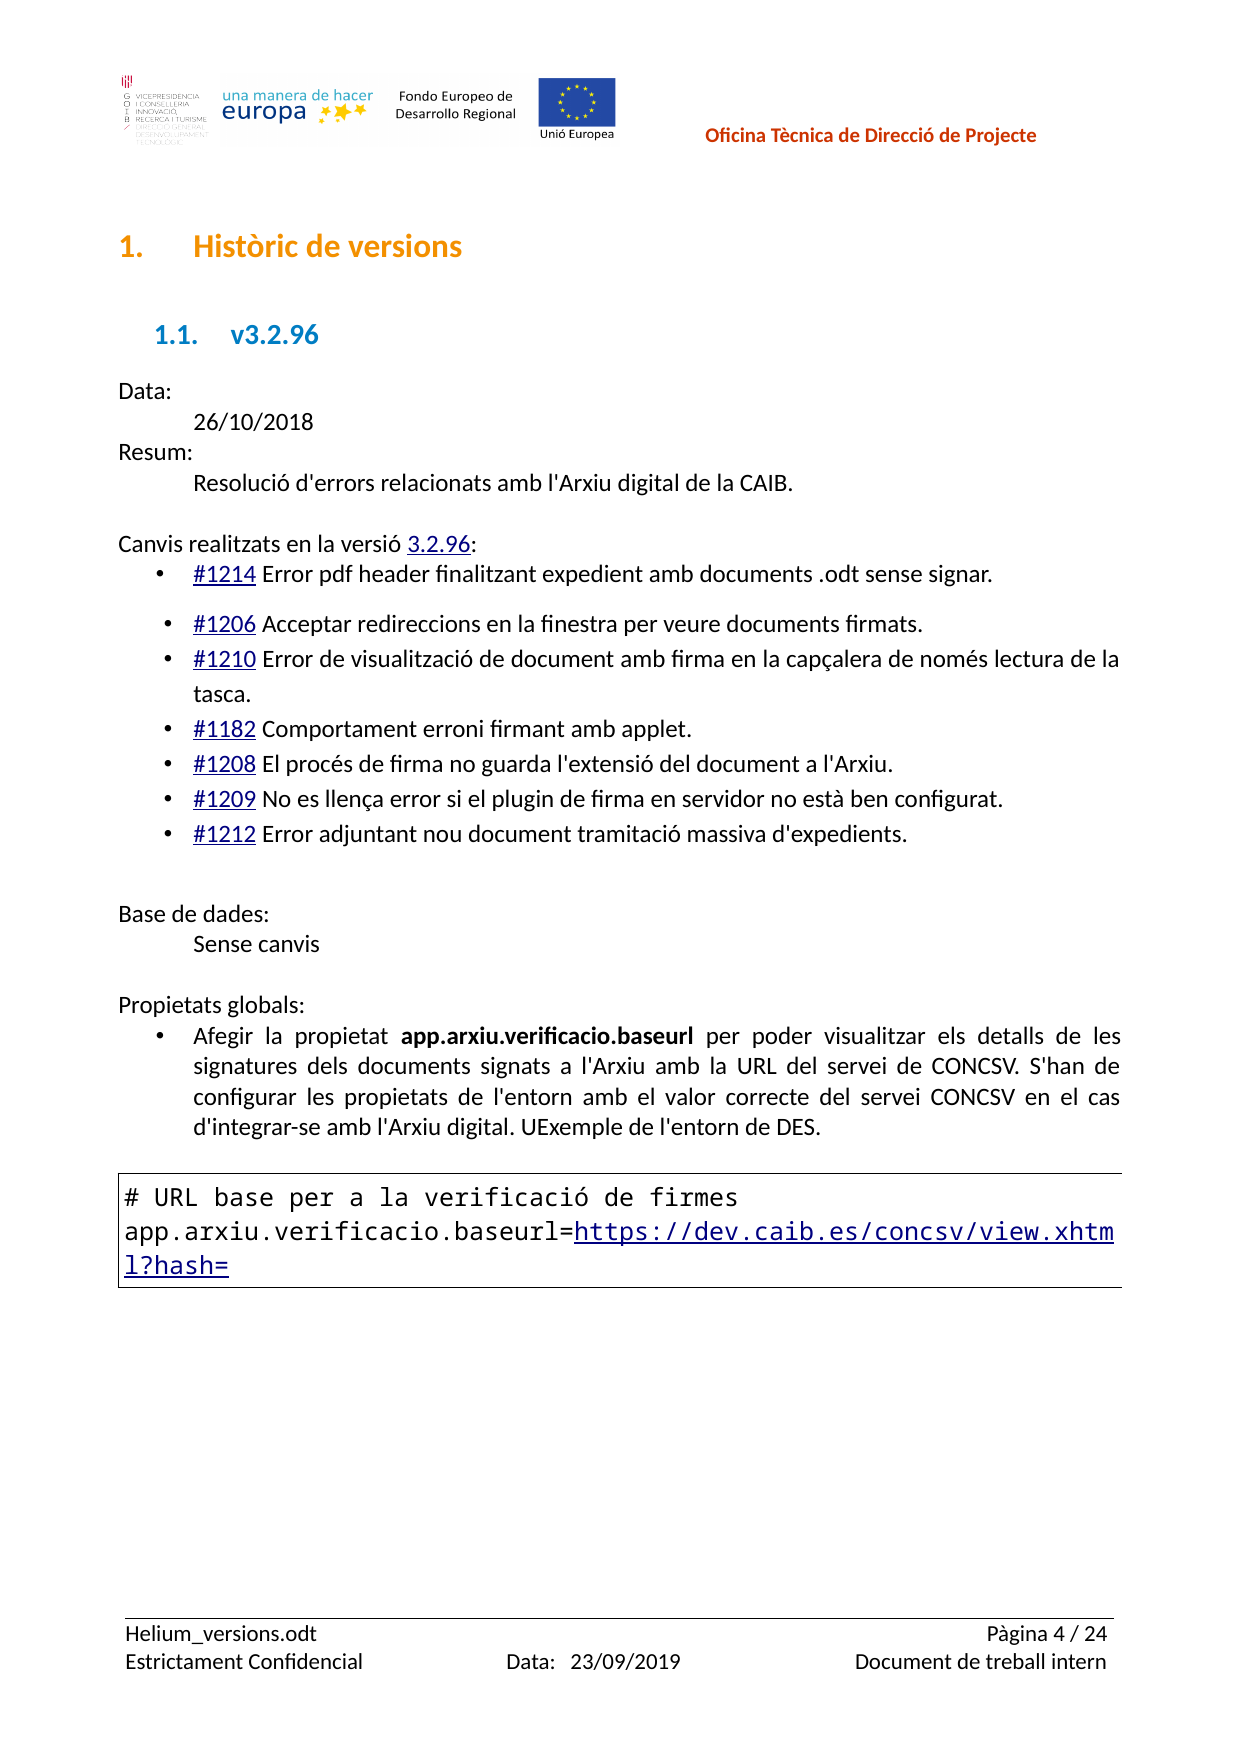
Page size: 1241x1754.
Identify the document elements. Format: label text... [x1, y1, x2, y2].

list #1206 Acceptar redireccions en la finestra per veure documents firmats. [164, 608, 1122, 638]
list #1212 Error adjuntant nou document tramitació massiva d'expedients. [164, 818, 1122, 848]
text Resolució d'errors relacionats amb l'Arxiu digital de la CAIB. [118, 467, 1122, 497]
text Resum: [118, 436, 1122, 467]
text 26/10/2018 [118, 406, 1122, 436]
list #1214 Error pdf header finalitzant expedient amb documents .odt sense signar. [156, 558, 1122, 589]
list #1182 Comportament erroni firmant amb applet. [164, 713, 1122, 743]
table_header # URL base per a la verificació de firmes app.arxiu.verificacio.baseurl=https://dev.caib.es/concsv/view.xhtml?hash= [119, 1174, 1122, 1287]
list #1210 Error de visualització de document amb firma en la capçalera de només lectura de la tasca. [164, 643, 1122, 708]
text Sense canvis [118, 928, 1122, 959]
picture [219, 73, 621, 147]
subtitle Històric de versions [118, 225, 1122, 266]
list Afegir la propietat app.arxiu.verificacio.baseurl per poder visualitzar els detalls de les signatures dels documents signats a l'Arxiu amb la URL del servei de CONCSV. S'han de configurar les propietats de l'entorn amb el valor correcte del servei CONCSV en el cas d'integrar-se amb l'Arxiu digital. UExemple de l'entorn de DES. [156, 1020, 1122, 1142]
picture [118, 73, 213, 147]
text Propietats globals: [118, 989, 1122, 1020]
text Data: [118, 375, 1122, 406]
subtitle v3.2.96 [153, 316, 1122, 351]
text Base de dades: [118, 898, 1122, 928]
list #1208 El procés de firma no guarda l'extensió del document a l'Arxiu. [164, 748, 1122, 778]
text Canvis realitzats en la versió 3.2.96: [118, 528, 1122, 558]
list #1209 No es llença error si el plugin de firma en servidor no està ben configurat. [164, 783, 1122, 813]
